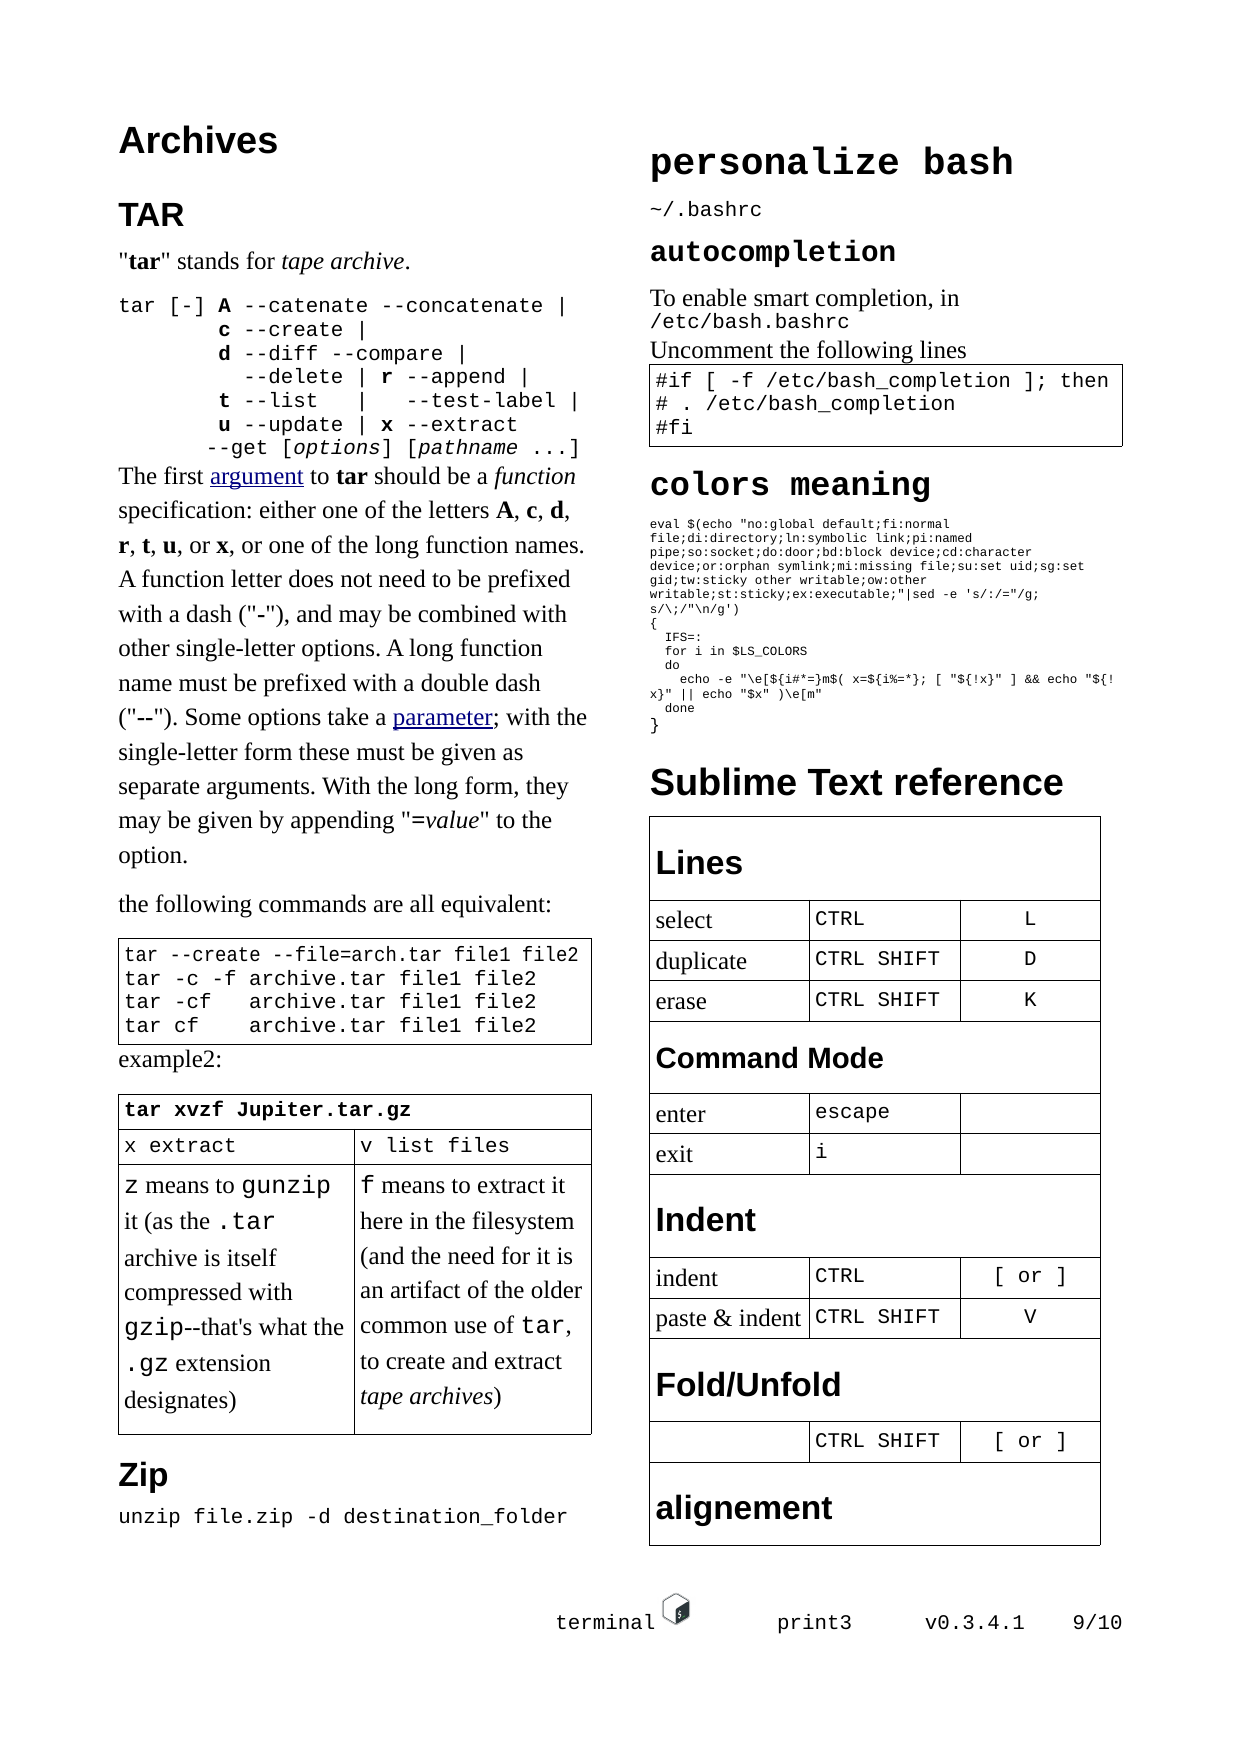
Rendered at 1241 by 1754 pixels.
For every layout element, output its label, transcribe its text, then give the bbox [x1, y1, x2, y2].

text --get [options] [pathname ...] [118, 437, 591, 461]
text example2: [118, 1045, 591, 1073]
table_cell [961, 1094, 1100, 1133]
table_cell escape [810, 1094, 960, 1133]
subtitle TAR [118, 195, 591, 234]
table_cell select [650, 901, 809, 940]
table_cell Fold/Unfold [650, 1339, 1100, 1421]
table_cell [650, 1422, 809, 1462]
text for i in $LS_COLORS [649, 645, 1122, 659]
table_cell [ or ] [961, 1422, 1100, 1462]
table_cell enter [650, 1094, 809, 1133]
text u --update | x --extract [118, 413, 591, 437]
text --delete | r --append | [118, 366, 591, 390]
table_cell [ or ] [961, 1258, 1100, 1297]
text /etc/bash.bashrc [649, 311, 1122, 335]
subtitle Archives [118, 118, 591, 162]
picture [655, 1588, 697, 1630]
text unzip file.zip -d destination_folder [118, 1506, 591, 1530]
subtitle personalize bash [649, 143, 1122, 186]
text done [649, 702, 1122, 716]
subtitle colors meaning [649, 467, 1122, 505]
table_cell CTRL SHIFT [810, 981, 960, 1021]
table_header #if [ -f /etc/bash_completion ]; then # . /etc/bash_completion #fi [650, 365, 1122, 446]
text the following commands are all equivalent: [118, 889, 591, 918]
table_cell v list files [355, 1130, 591, 1164]
text t --list | --test-label | [118, 390, 591, 413]
text IFS=: [649, 631, 1122, 645]
table_cell duplicate [650, 941, 809, 980]
table_cell CTRL SHIFT [810, 1422, 960, 1462]
table_cell CTRL [810, 1258, 960, 1297]
table_cell alignement [650, 1463, 1100, 1545]
table_cell f means to extract it here in the filesystem (and the need for it is an artifact of the older common use of tar, to create and extract tape archives) [355, 1165, 591, 1434]
table_cell exit [650, 1134, 809, 1173]
text "tar" stands for tape archive. [118, 246, 591, 275]
table_cell erase [650, 981, 809, 1021]
subtitle autocompletion [649, 237, 1122, 270]
text Uncomment the following lines [649, 335, 1122, 364]
table_cell Command Mode [650, 1022, 1100, 1093]
table_header tar --create --file=arch.tar file1 file2 tar -c -f archive.tar file1 file2 tar -cf archive.tar file1 file2 tar cf archive.tar file1 file2 [119, 939, 591, 1044]
text echo -e "\e[${i#*=}m$( x=${i%=*}; [ "${!x}" ] && echo "${!x}" || echo "$x" )\e[m" [649, 673, 1122, 702]
table_cell V [961, 1299, 1100, 1338]
text c --create | [118, 319, 591, 343]
text The first argument to tar should be a function specification: either one of the letters A, c, d, r, t, u, or x, or one of the long function names. A function letter does not need to be prefixed with a dash ("-"), and may be combined with other single-letter options. A long function name must be prefixed with a double dash ("--"). Some options take a parameter; with the single-letter form these must be given as separate arguments. With the long form, they may be given by appending "=value" to the option. [118, 461, 591, 869]
text tar [-] A --catenate --concatenate | [118, 295, 591, 319]
text eval $(echo "no:global default;fi:normal file;di:directory;ln:symbolic link;pi:named pipe;so:socket;do:door;bd:block device;cd:character device;or:orphan symlink;mi:missing file;su:set uid;sg:set gid;tw:sticky other writable;ow:other writable;st:sticky;ex:executable;"|sed -e 's/:/="/g; s/\;/"\n/g') [649, 518, 1122, 617]
table_cell [961, 1134, 1100, 1173]
subtitle Zip [118, 1455, 591, 1494]
table_cell z means to gunzip it (as the .tar archive is itself compressed with gzip--that's what the .gz extension designates) [119, 1165, 354, 1434]
text To enable smart completion, in [649, 283, 1122, 311]
text } [649, 716, 1122, 735]
table_cell CTRL SHIFT [810, 1299, 960, 1338]
table_cell paste & indent [650, 1299, 809, 1338]
table_cell CTRL SHIFT [810, 941, 960, 980]
text { [649, 617, 1122, 631]
text do [649, 659, 1122, 673]
table_cell K [961, 981, 1100, 1021]
subtitle Sublime Text reference [649, 760, 1122, 803]
table_cell Indent [650, 1175, 1100, 1257]
text ~/.bashrc [649, 198, 1122, 222]
table_cell CTRL [810, 901, 960, 940]
table_header tar xvzf Jupiter.tar.gz [119, 1095, 591, 1129]
text d --diff --compare | [118, 343, 591, 366]
table_header Lines [650, 817, 1100, 899]
table_cell x extract [119, 1130, 354, 1164]
table_cell i [810, 1134, 960, 1173]
table_cell L [961, 901, 1100, 940]
table_cell indent [650, 1258, 809, 1297]
table_cell D [961, 941, 1100, 980]
